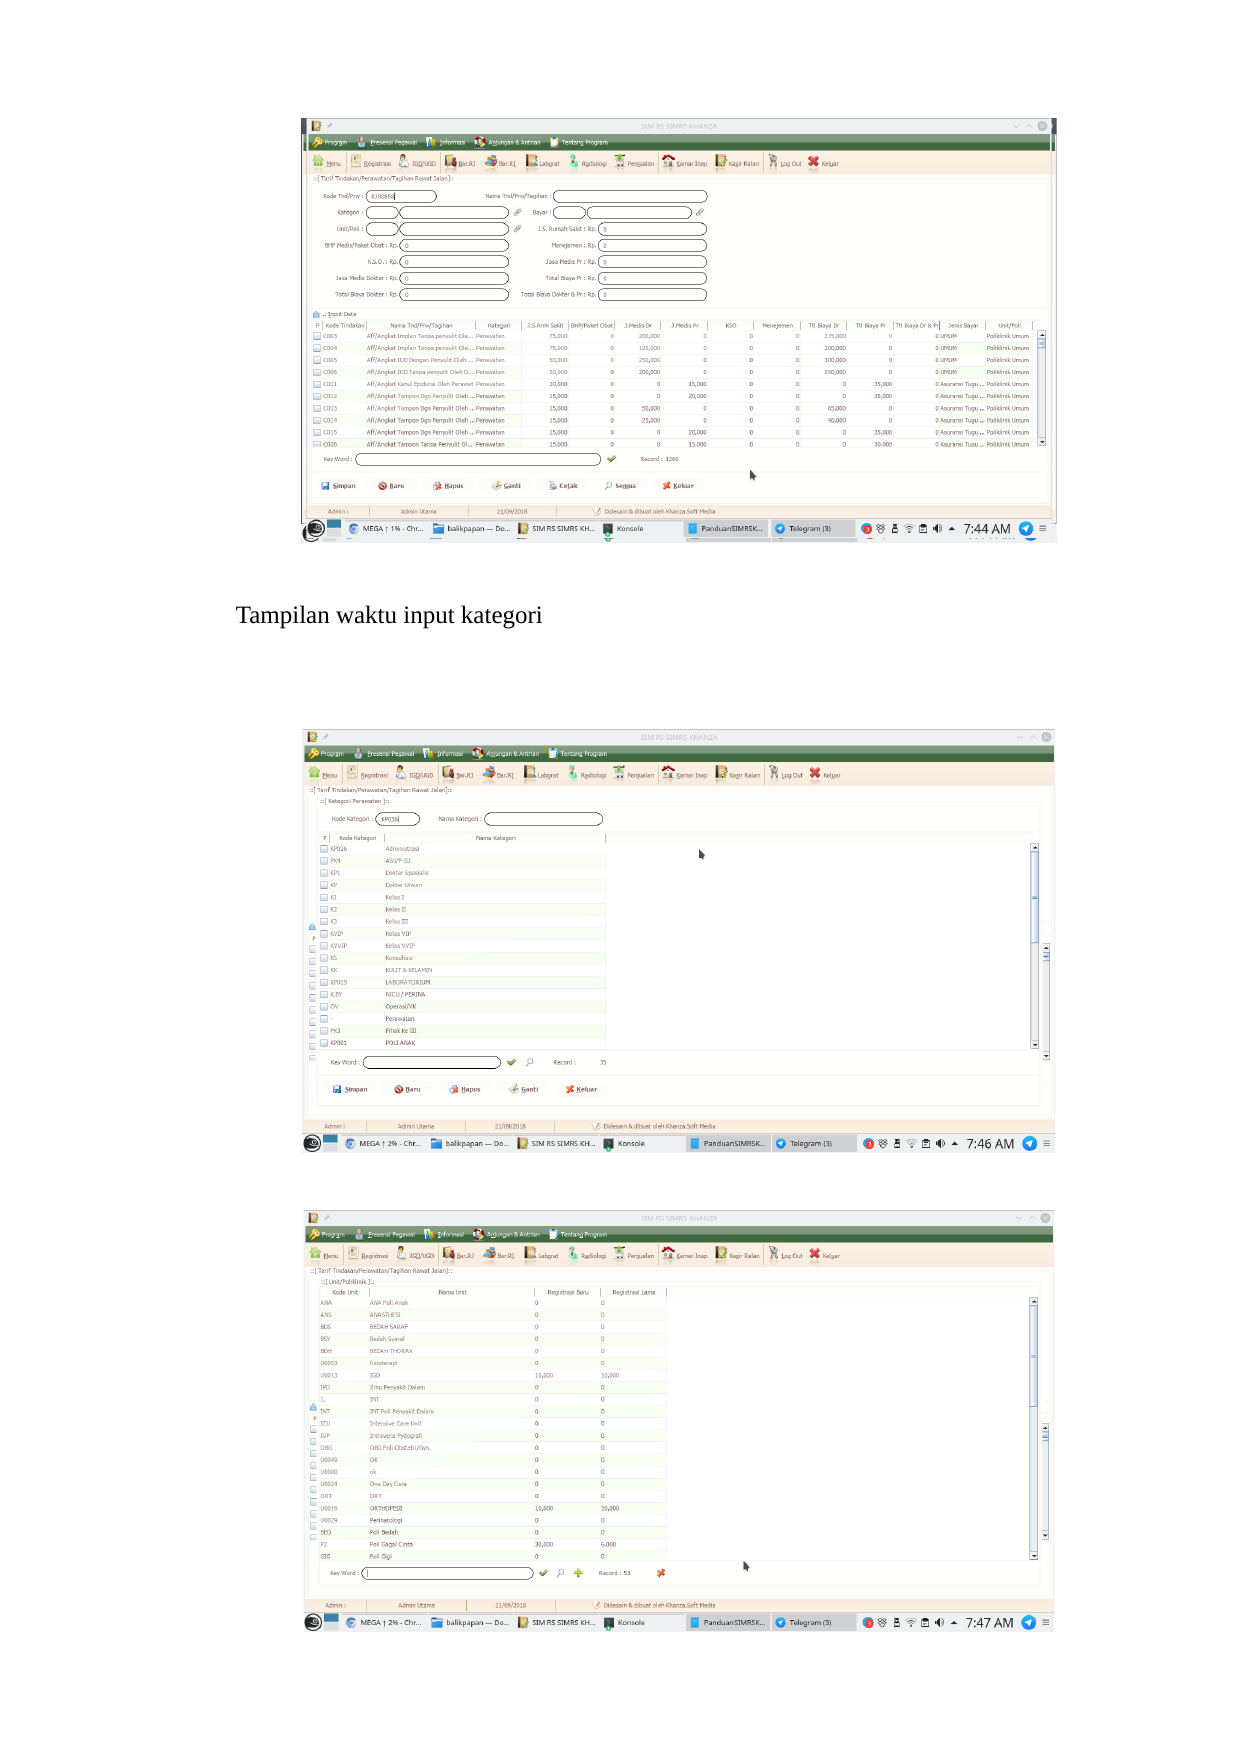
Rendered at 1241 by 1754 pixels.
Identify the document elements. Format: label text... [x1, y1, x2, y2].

picture [301, 118, 1057, 543]
text Tampilan waktu input kategori [236, 600, 1122, 629]
picture [302, 729, 1056, 1153]
picture [303, 1210, 1055, 1632]
